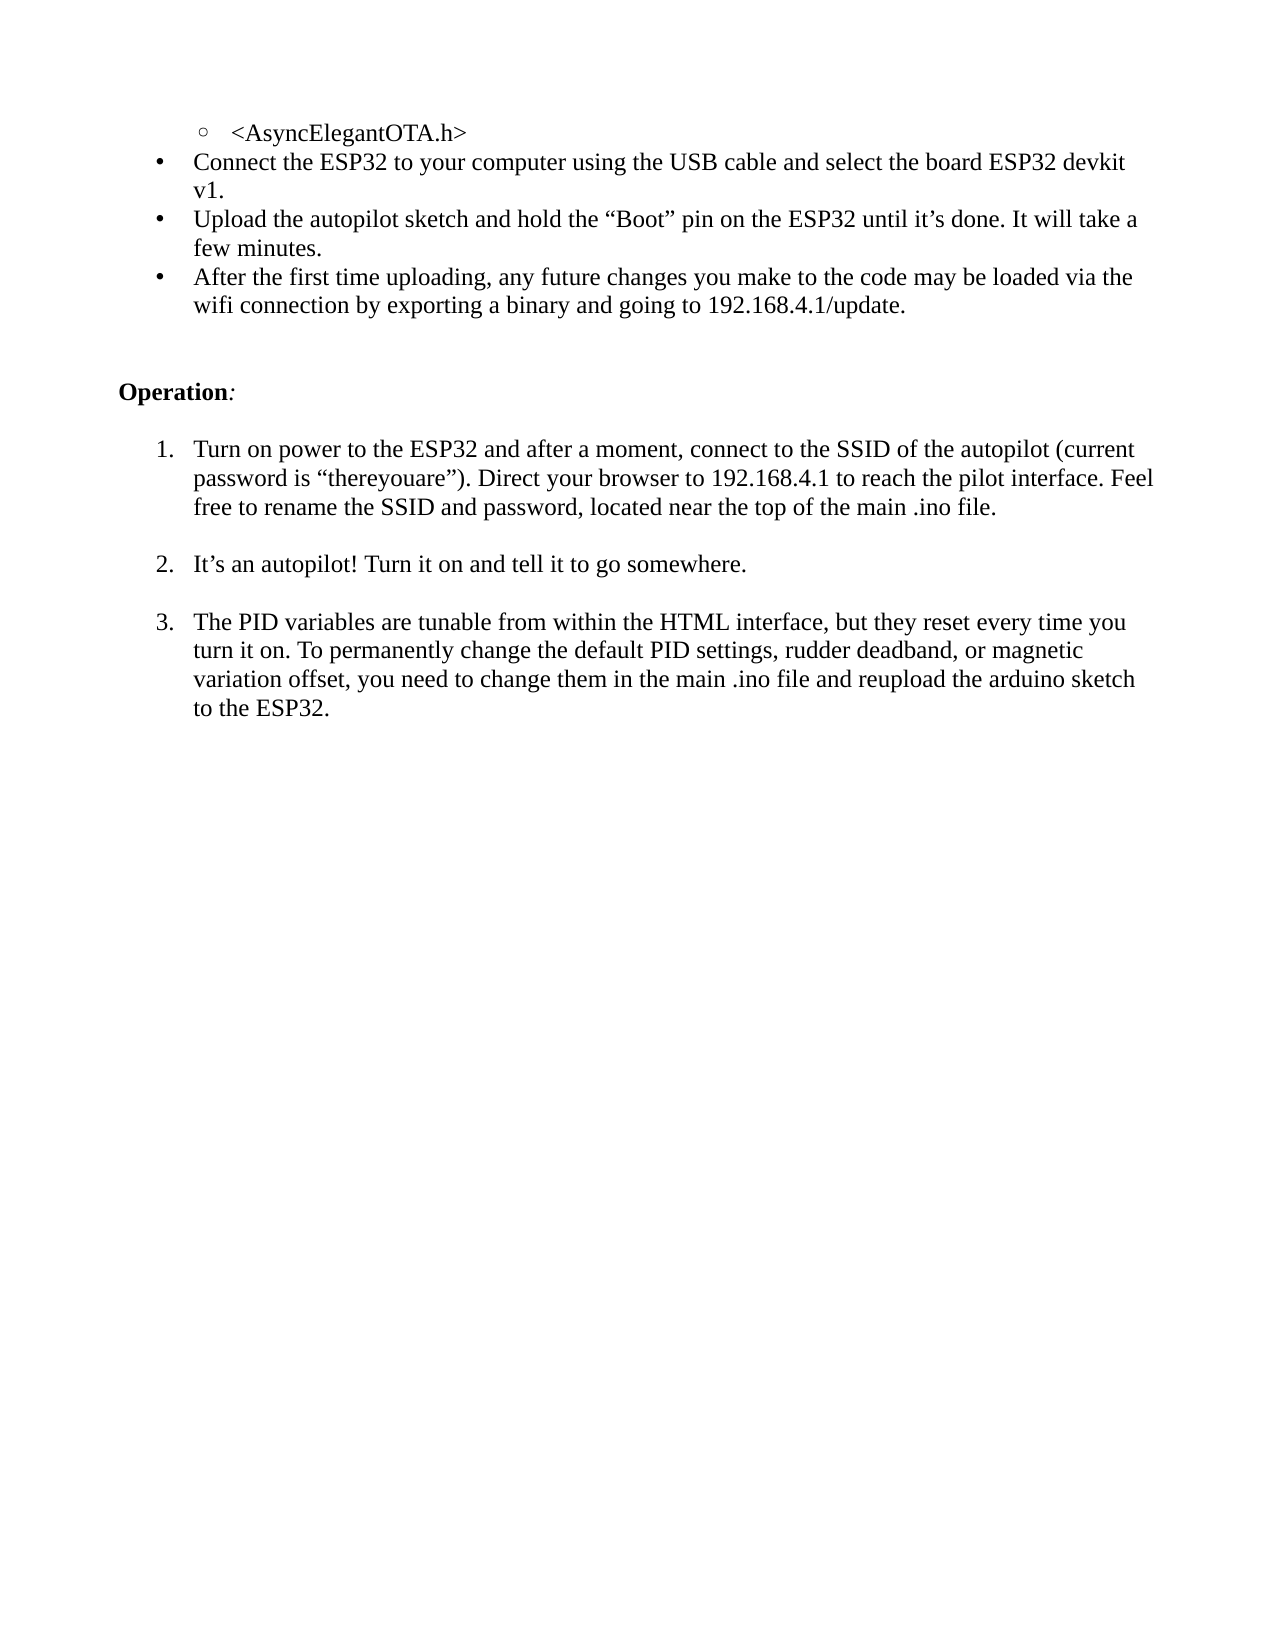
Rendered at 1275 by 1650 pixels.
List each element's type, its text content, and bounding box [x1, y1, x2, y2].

list Turn on power to the ESP32 and after a moment, connect to the SSID of the autopilot (current password is “thereyouare”). Direct your browser to 192.168.4.1 to reach the pilot interface. Feel free to rename the SSID and password, located near the top of the main .ino file. [156, 434, 1157, 521]
list The PID variables are tunable from within the HTML interface, but they reset every time you turn it on. To permanently change the default PID settings, rudder deadband, or magnetic variation offset, you need to change them in the main .ino file and reupload the arduino sketch to the ESP32. [156, 607, 1157, 722]
text Operation: [118, 377, 1157, 406]
list Connect the ESP32 to your computer using the USB cable and select the board ESP32 devkit v1. [156, 147, 1157, 204]
list It’s an autopilot! Turn it on and tell it to go somewhere. [156, 549, 1157, 578]
list After the first time uploading, any future changes you make to the code may be loaded via the wifi connection by exporting a binary and going to 192.168.4.1/update. [156, 262, 1157, 319]
list <AsyncElegantOTA.h> [193, 118, 1157, 147]
list Upload the autopilot sketch and hold the “Boot” pin on the ESP32 until it’s done. It will take a few minutes. [156, 204, 1157, 262]
